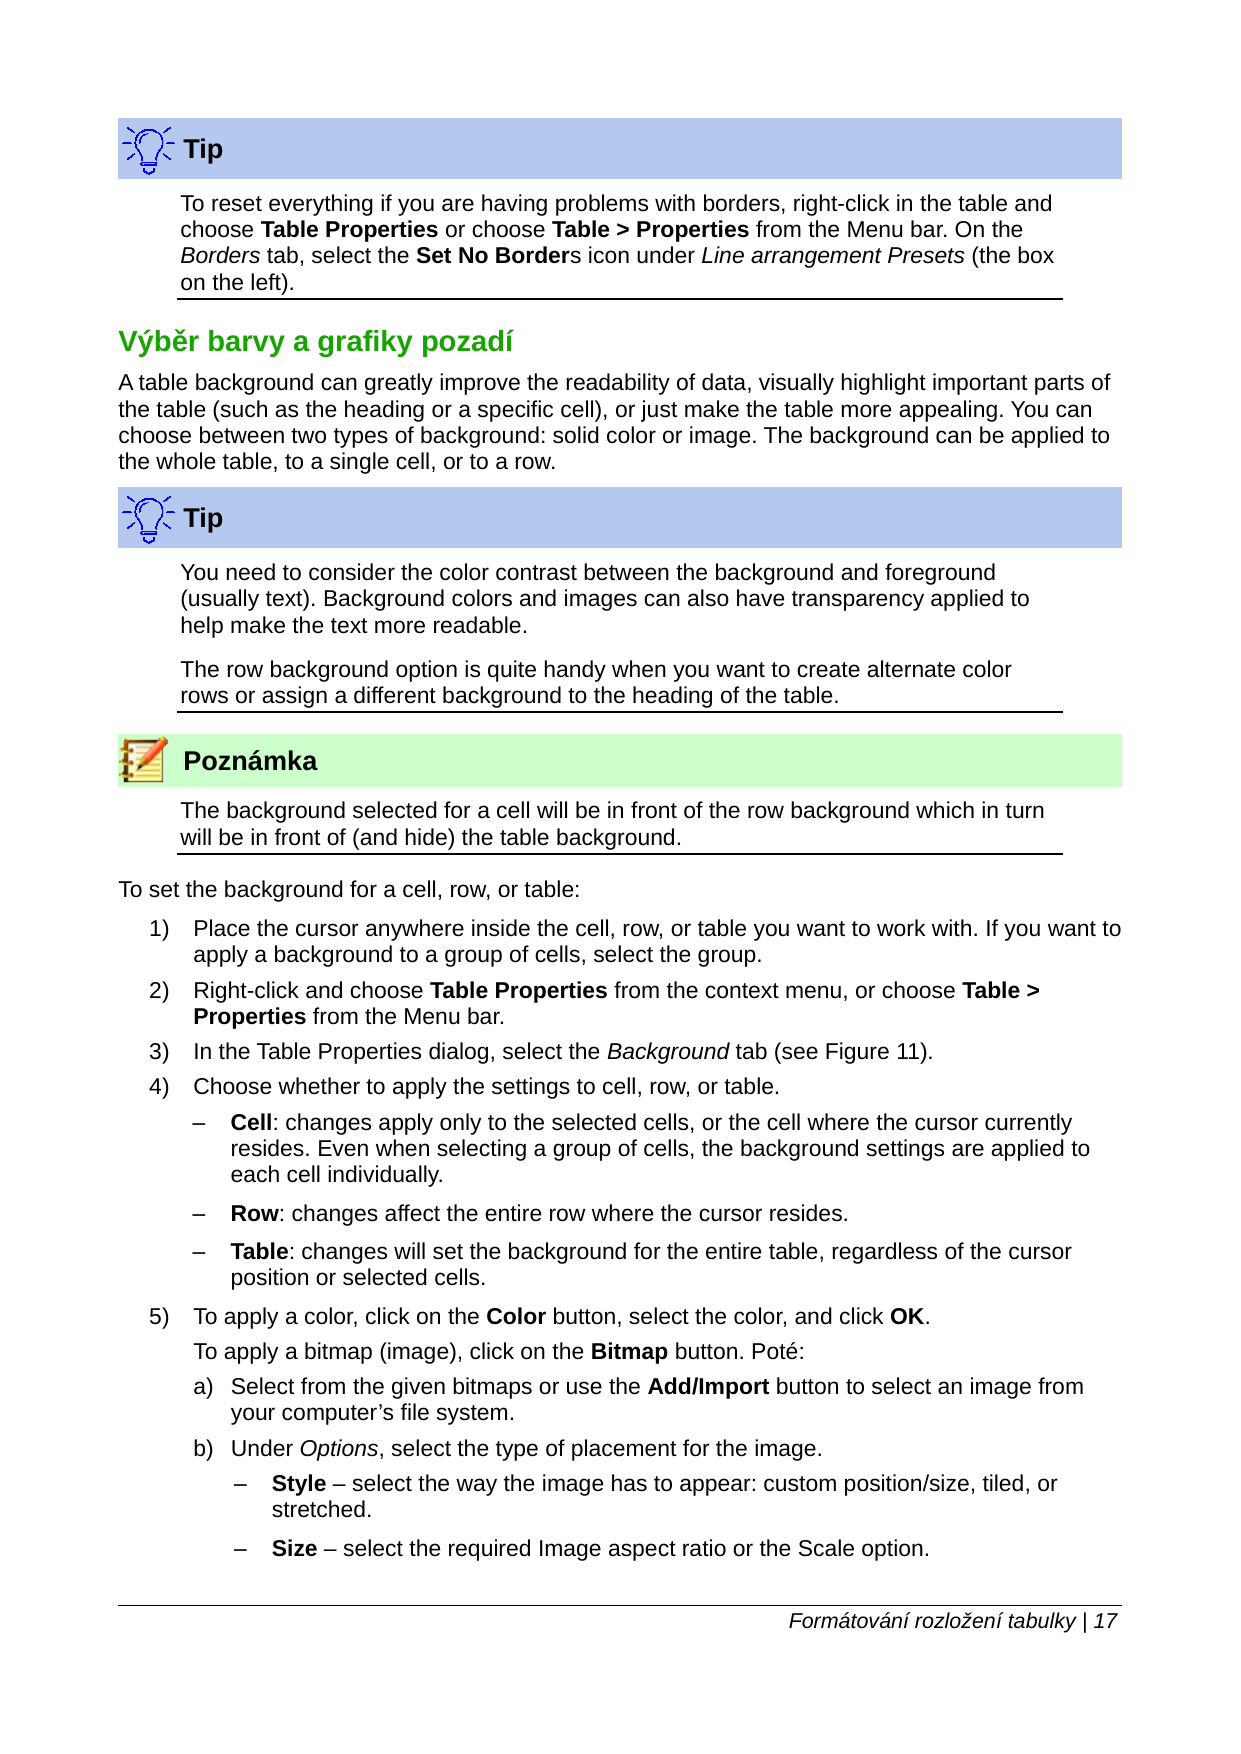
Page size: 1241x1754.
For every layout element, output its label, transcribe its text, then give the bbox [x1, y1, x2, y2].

list Choose whether to apply the settings to cell, row, or table. [169, 1073, 1122, 1100]
list To apply a color, click on the Color button, select the color, and click OK. [169, 1303, 1122, 1329]
list Right-click and choose Table Properties from the context menu, or choose Table > Properties from the Menu bar. [169, 977, 1122, 1029]
text You need to consider the color contrast between the background and foreground (usually text). Background colors and images can also have transparency applied to help make the text more readable. [177, 556, 1063, 638]
list Select from the given bitmaps or use the Add/Import button to select an image from your computer’s file system. [193, 1373, 1122, 1426]
list Table: changes will set the background for the entire table, regardless of the cursor position or selected cells. [192, 1238, 1122, 1291]
list Row: changes affect the entire row where the cursor resides. [192, 1199, 1122, 1226]
list Place the cursor anywhere inside the cell, row, or table you want to work with. If you want to apply a background to a group of cells, select the group. [169, 915, 1122, 968]
list Size – select the required Image aspect ratio or the Scale option. [234, 1534, 1122, 1561]
picture [119, 488, 179, 548]
list Under Options, select the type of placement for the image. [193, 1434, 1122, 1461]
list To apply a bitmap (image), click on the Bitmap button. Poté: [193, 1338, 1122, 1364]
list Cell: changes apply only to the selected cells, or the cell where the cursor currently resides. Even when selecting a group of cells, the background settings are applied to each cell individually. [192, 1108, 1122, 1188]
subtitle Tip [118, 487, 1122, 548]
picture [119, 119, 179, 179]
subtitle Tip [118, 118, 1122, 179]
picture [119, 735, 170, 786]
list Style – select the way the image has to appear: custom position/size, tiled, or stretched. [234, 1470, 1122, 1522]
list To set the background for a cell, row, or table: [118, 876, 1122, 902]
text To reset everything if you are having problems with borders, right-click in the table and choose Table Properties or choose Table > Properties from the Menu bar. On the Borders tab, select the Set No Borders icon under Line arrangement Presets (the box on the left). [177, 187, 1063, 298]
subtitle Poznámka [118, 734, 1122, 787]
subtitle Výběr barvy a grafiky pozadí [118, 324, 1122, 357]
text The background selected for a cell will be in front of the row background which in turn will be in front of (and hide) the table background. [177, 794, 1063, 853]
text A table background can greatly improve the readability of data, visually highlight important parts of the table (such as the heading or a specific cell), or just make the table more appealing. You can choose between two types of background: solid color or image. The background can be applied to the whole table, to a single cell, or to a row. [118, 369, 1122, 475]
text The row background option is quite handy when you want to create alternate color rows or assign a different background to the heading of the table. [177, 653, 1063, 711]
list In the Table Properties dialog, select the Background tab (see Figure 11). [169, 1038, 1122, 1064]
